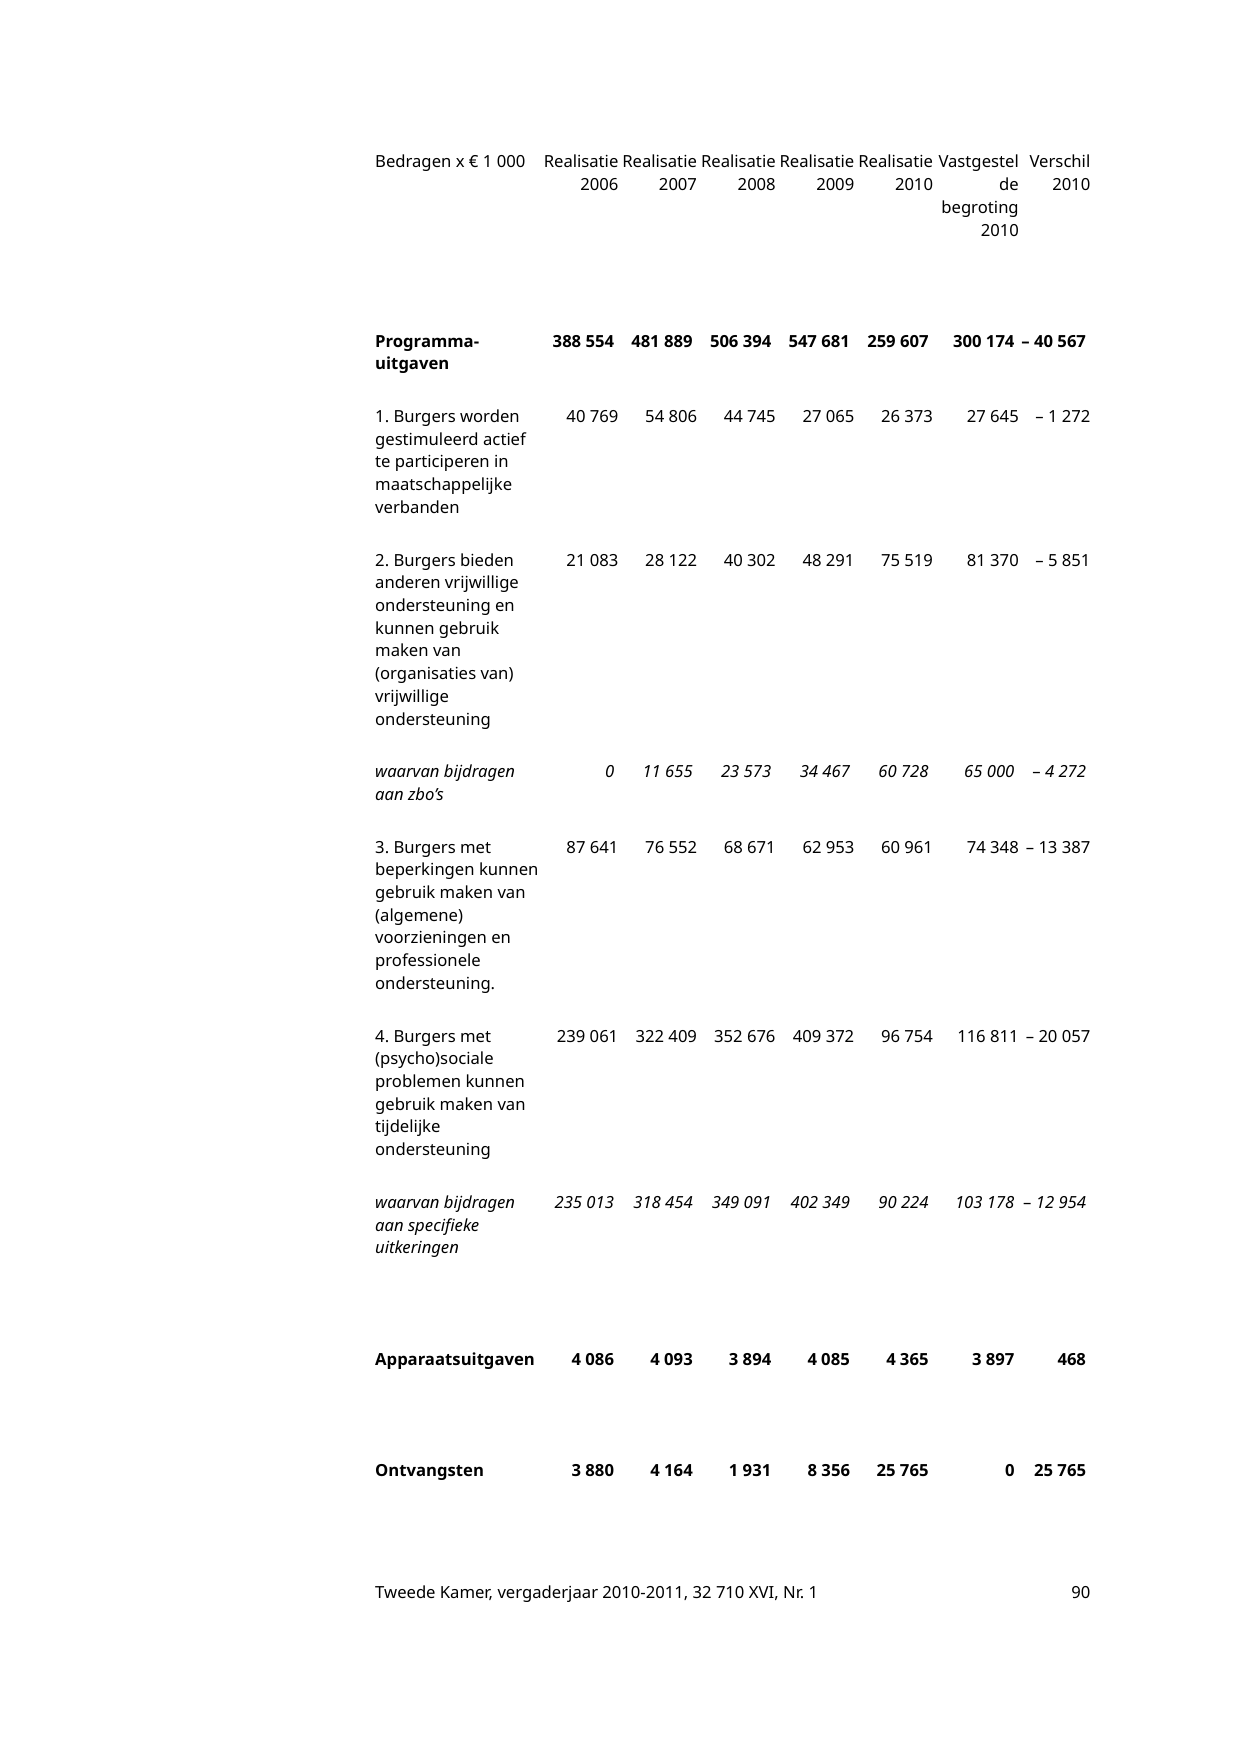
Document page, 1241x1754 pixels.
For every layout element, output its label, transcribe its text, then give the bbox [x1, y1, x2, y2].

table_cell 4 365 [854, 1347, 933, 1400]
table_header Verschil 2010 [1019, 150, 1090, 271]
table_cell 11 655 [618, 760, 697, 835]
table_cell – 40 567 [1019, 329, 1090, 405]
table_cell – 5 851 [1019, 548, 1090, 760]
table_cell 65 000 [933, 760, 1018, 835]
table_cell 81 370 [933, 548, 1018, 760]
table_cell 27 065 [775, 405, 854, 548]
table_cell 481 889 [618, 329, 697, 405]
table_cell 25 765 [854, 1458, 933, 1511]
table_cell 34 467 [775, 760, 854, 835]
table_cell 1. Burgers worden gestimuleerd actief te participeren in maatschappelijke verbanden [375, 405, 539, 548]
table_header Realisatie 2008 [697, 150, 775, 271]
table_cell 54 806 [618, 405, 697, 548]
table_cell 23 573 [697, 760, 775, 835]
table_cell 87 641 [539, 835, 618, 1024]
table_cell 3 880 [539, 1458, 618, 1511]
table_cell [539, 1400, 618, 1458]
table_cell [697, 1400, 775, 1458]
table_cell 74 348 [933, 835, 1018, 1024]
table_cell 62 953 [775, 835, 854, 1024]
table_cell Ontvangsten [375, 1458, 539, 1511]
table_cell 8 356 [775, 1458, 854, 1511]
table_cell 76 552 [618, 835, 697, 1024]
table_cell 60 961 [854, 835, 933, 1024]
table_header Bedragen x € 1 000 [375, 150, 539, 271]
table_cell – 4 272 [1019, 760, 1090, 835]
table_cell 44 745 [697, 405, 775, 548]
table_cell 25 765 [1019, 1458, 1090, 1511]
table_cell 3 897 [933, 1347, 1018, 1400]
table_cell 4 085 [775, 1347, 854, 1400]
table_cell [1019, 1289, 1090, 1347]
table_cell 4 164 [618, 1458, 697, 1511]
table_cell 2. Burgers bieden anderen vrijwillige ondersteuning en kunnen gebruik maken van (organisaties van) vrijwillige ondersteuning [375, 548, 539, 760]
table_cell 235 013 [539, 1191, 618, 1289]
table_cell [618, 1289, 697, 1347]
table_cell 547 681 [775, 329, 854, 405]
table_cell 48 291 [775, 548, 854, 760]
table_cell [697, 271, 775, 329]
table_cell 0 [539, 760, 618, 835]
table_header Realisatie 2006 [539, 150, 618, 271]
table_cell [854, 271, 933, 329]
table_cell 4 086 [539, 1347, 618, 1400]
table_cell [539, 271, 618, 329]
table_cell [933, 1400, 1018, 1458]
table_cell [1019, 1400, 1090, 1458]
table_header Realisatie 2009 [775, 150, 854, 271]
table_cell [775, 1289, 854, 1347]
table_cell 27 645 [933, 405, 1018, 548]
table_cell 90 224 [854, 1191, 933, 1289]
table_cell 259 607 [854, 329, 933, 405]
table_cell [618, 271, 697, 329]
table_cell 349 091 [697, 1191, 775, 1289]
table_cell 103 178 [933, 1191, 1018, 1289]
table_cell [697, 1289, 775, 1347]
table_cell 75 519 [854, 548, 933, 760]
table_cell 322 409 [618, 1024, 697, 1191]
table_cell [854, 1289, 933, 1347]
table_cell 388 554 [539, 329, 618, 405]
table_cell 300 174 [933, 329, 1018, 405]
table_cell [933, 1289, 1018, 1347]
table_cell [539, 1289, 618, 1347]
table_cell [1019, 271, 1090, 329]
table_cell 116 811 [933, 1024, 1018, 1191]
table_cell [854, 1400, 933, 1458]
table_cell [775, 271, 854, 329]
table_cell – 1 272 [1019, 405, 1090, 548]
table_cell 40 302 [697, 548, 775, 760]
table_cell 506 394 [697, 329, 775, 405]
table_cell 28 122 [618, 548, 697, 760]
table_cell 409 372 [775, 1024, 854, 1191]
table_header Vastgestelde begroting 2010 [933, 150, 1018, 271]
table_cell 4 093 [618, 1347, 697, 1400]
table_cell – 12 954 [1019, 1191, 1090, 1289]
table_header Realisatie 2010 [854, 150, 933, 271]
table_cell Apparaatsuitgaven [375, 1347, 539, 1400]
table_cell 26 373 [854, 405, 933, 548]
table_cell [933, 271, 1018, 329]
table_cell [375, 271, 539, 329]
table_cell – 13 387 [1019, 835, 1090, 1024]
table_cell 1 931 [697, 1458, 775, 1511]
table_cell 3. Burgers met beperkingen kunnen gebruik maken van (algemene) voorzieningen en professionele ondersteuning. [375, 835, 539, 1024]
table_cell 402 349 [775, 1191, 854, 1289]
table_cell 40 769 [539, 405, 618, 548]
table_cell 60 728 [854, 760, 933, 835]
table_cell 318 454 [618, 1191, 697, 1289]
table_cell 4. Burgers met (psycho)sociale problemen kunnen gebruik maken van tijdelijke ondersteuning [375, 1024, 539, 1191]
table_cell [775, 1400, 854, 1458]
table_cell waarvan bijdragen aan specifieke uitkeringen [375, 1191, 539, 1289]
table_cell 3 894 [697, 1347, 775, 1400]
table_cell 68 671 [697, 835, 775, 1024]
table_cell – 20 057 [1019, 1024, 1090, 1191]
table_cell [618, 1400, 697, 1458]
table_cell waarvan bijdragen aan zbo’s [375, 760, 539, 835]
table_cell 0 [933, 1458, 1018, 1511]
table_cell 21 083 [539, 548, 618, 760]
table_cell 352 676 [697, 1024, 775, 1191]
table_header Realisatie 2007 [618, 150, 697, 271]
table_cell [375, 1400, 539, 1458]
table_cell 239 061 [539, 1024, 618, 1191]
table_cell 96 754 [854, 1024, 933, 1191]
table_cell 468 [1019, 1347, 1090, 1400]
table_cell Programma-uitgaven [375, 329, 539, 405]
table_cell [375, 1289, 539, 1347]
